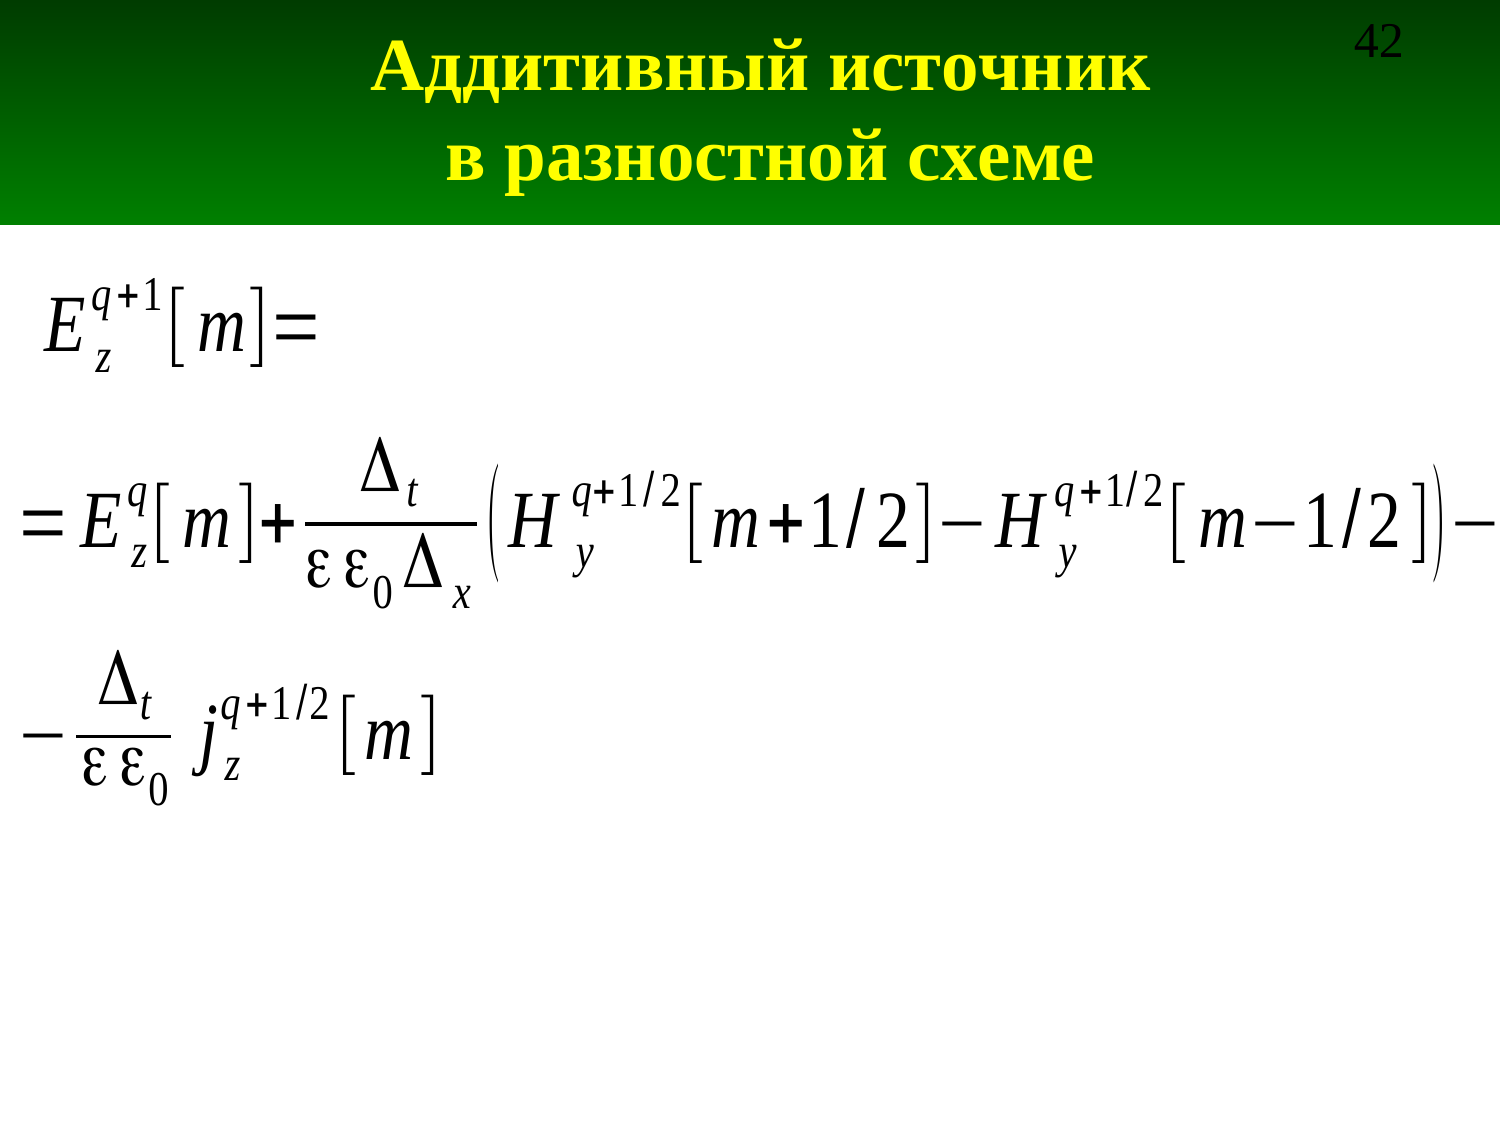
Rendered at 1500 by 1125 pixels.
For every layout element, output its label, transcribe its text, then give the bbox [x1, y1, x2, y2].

chart [0, 643, 454, 817]
chart [23, 265, 341, 381]
chart [0, 430, 1500, 621]
title Аддитивный источник в разностной схеме [100, 7, 1441, 204]
